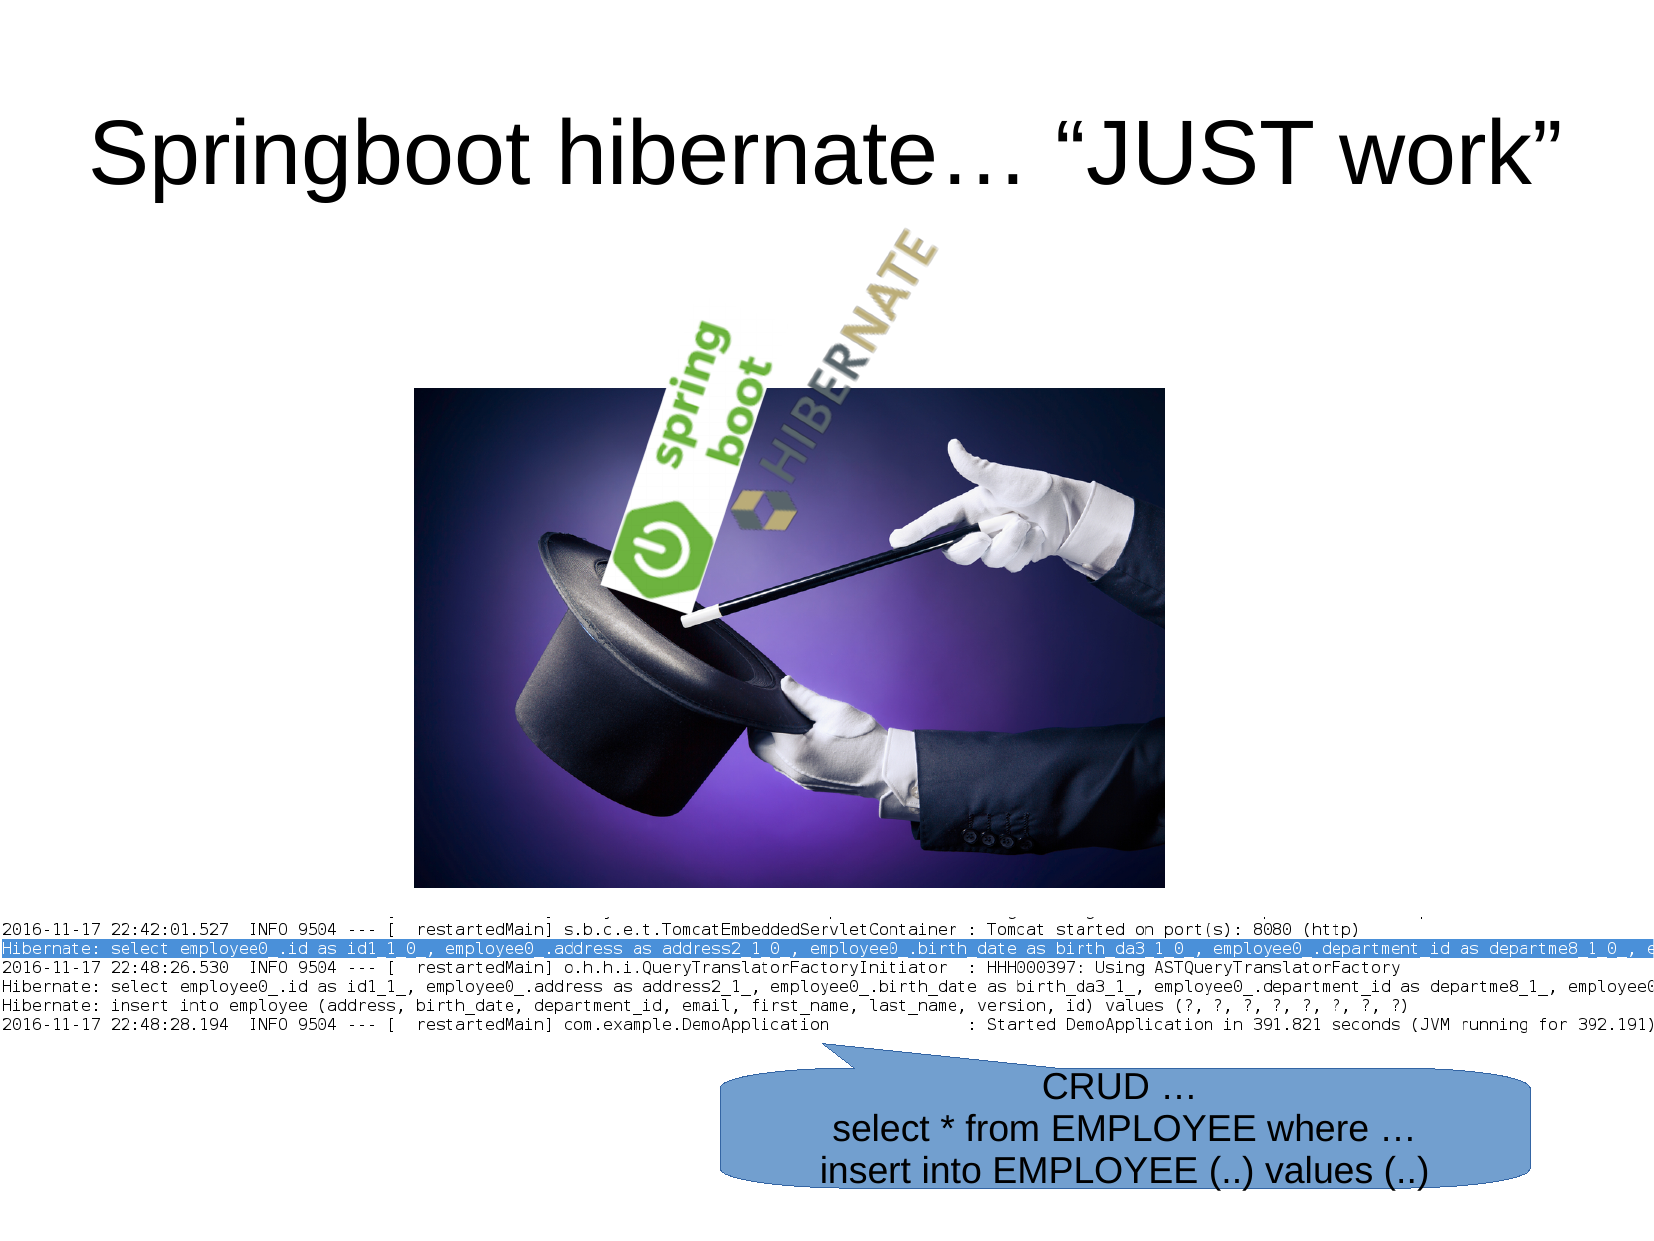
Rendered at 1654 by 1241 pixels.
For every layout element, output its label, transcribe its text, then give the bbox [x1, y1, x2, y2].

picture [0, 917, 1654, 1037]
picture [414, 206, 1165, 888]
title Springboot hibernate… “JUST work” [82, 49, 1571, 257]
text_box CRUD … select * from EMPLOYEE where … insert into EMPLOYEE (..) values (..) [720, 1043, 1531, 1189]
